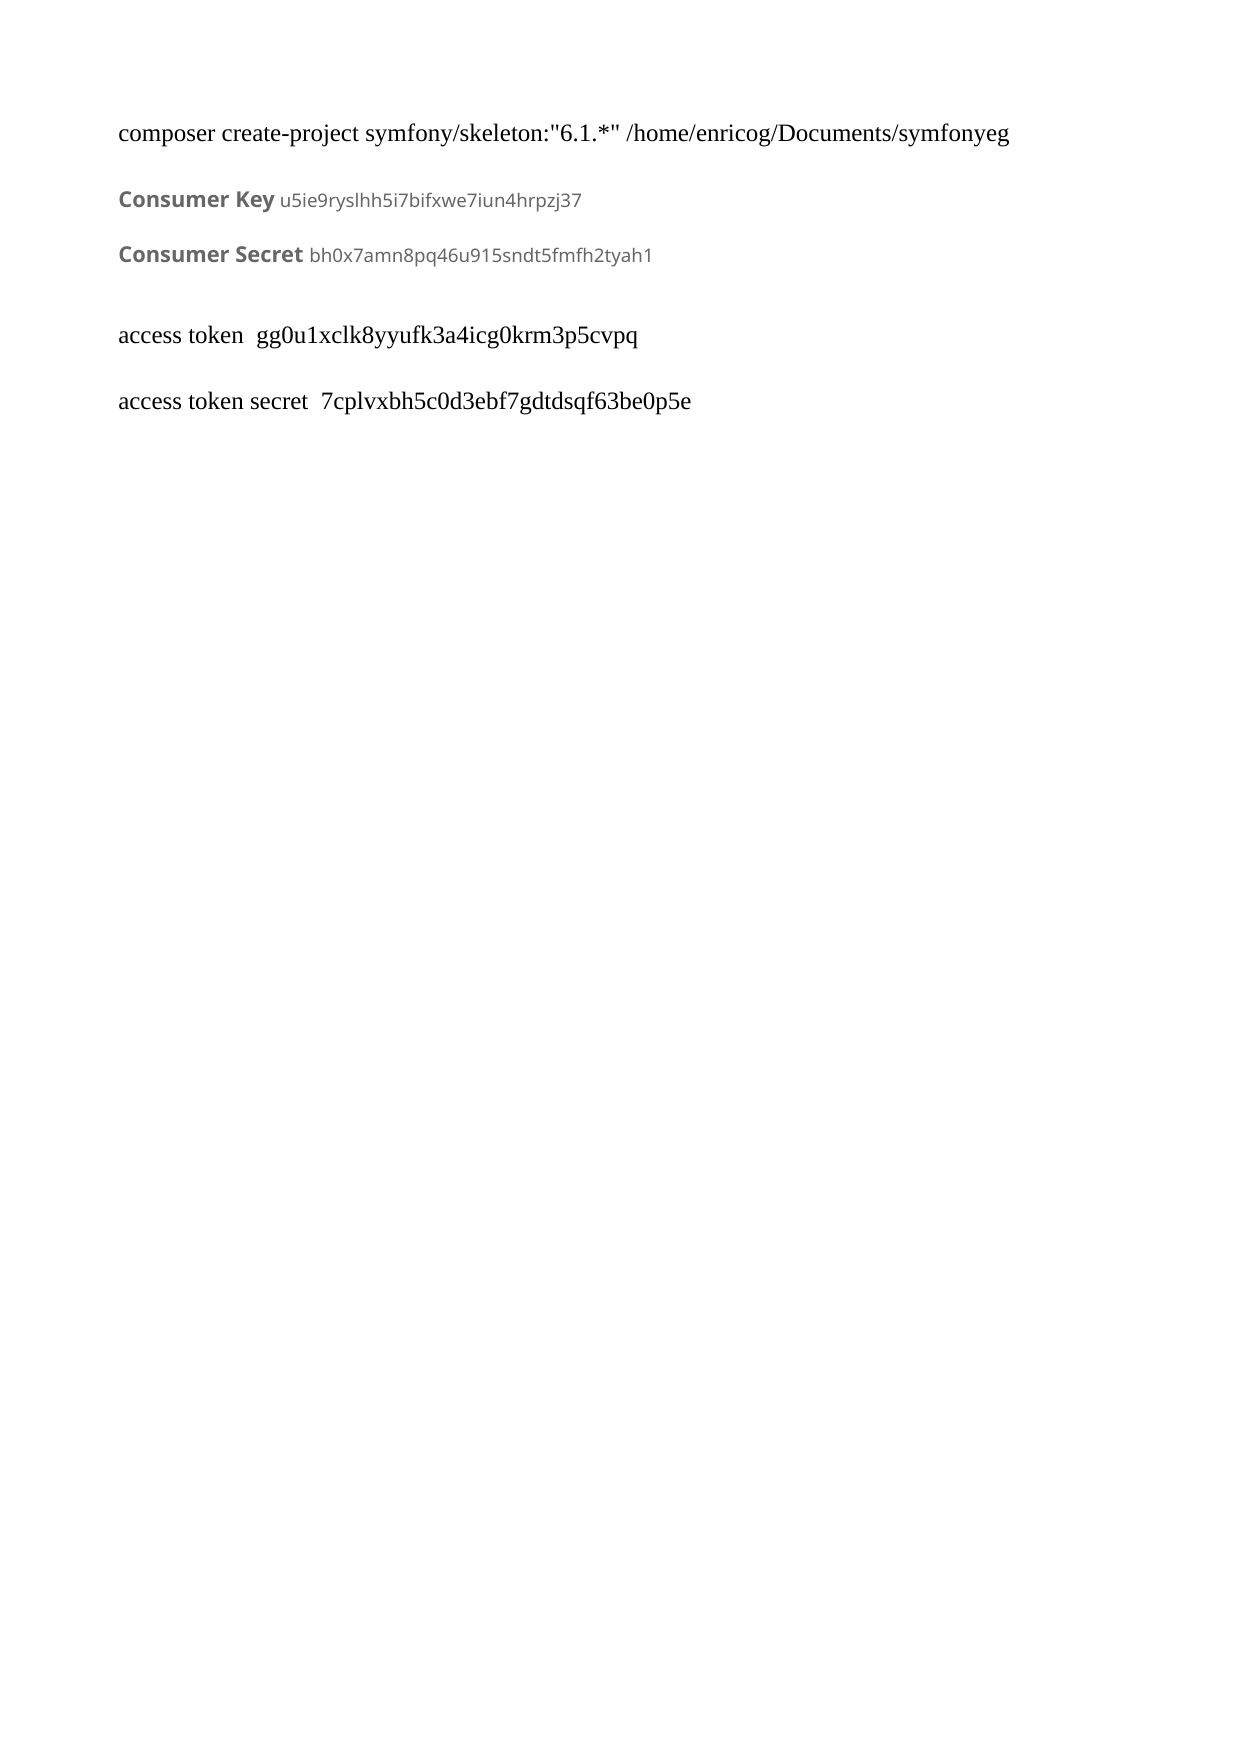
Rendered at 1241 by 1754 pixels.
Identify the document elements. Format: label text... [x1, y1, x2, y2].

text composer create-project symfony/skeleton:"6.1.*" /home/enricog/Documents/symfonyeg [118, 118, 1122, 147]
text access token gg0u1xclk8yyufk3a4icg0krm3p5cvpq [118, 320, 1122, 349]
text Consumer Key u5ie9ryslhh5i7bifxwe7iun4hrpzj37 [118, 184, 1122, 214]
text Consumer Secret bh0x7amn8pq46u915sndt5fmfh2tyah1 [118, 239, 1122, 269]
text access token secret 7cplvxbh5c0d3ebf7gdtdsqf63be0p5e [118, 386, 1122, 415]
